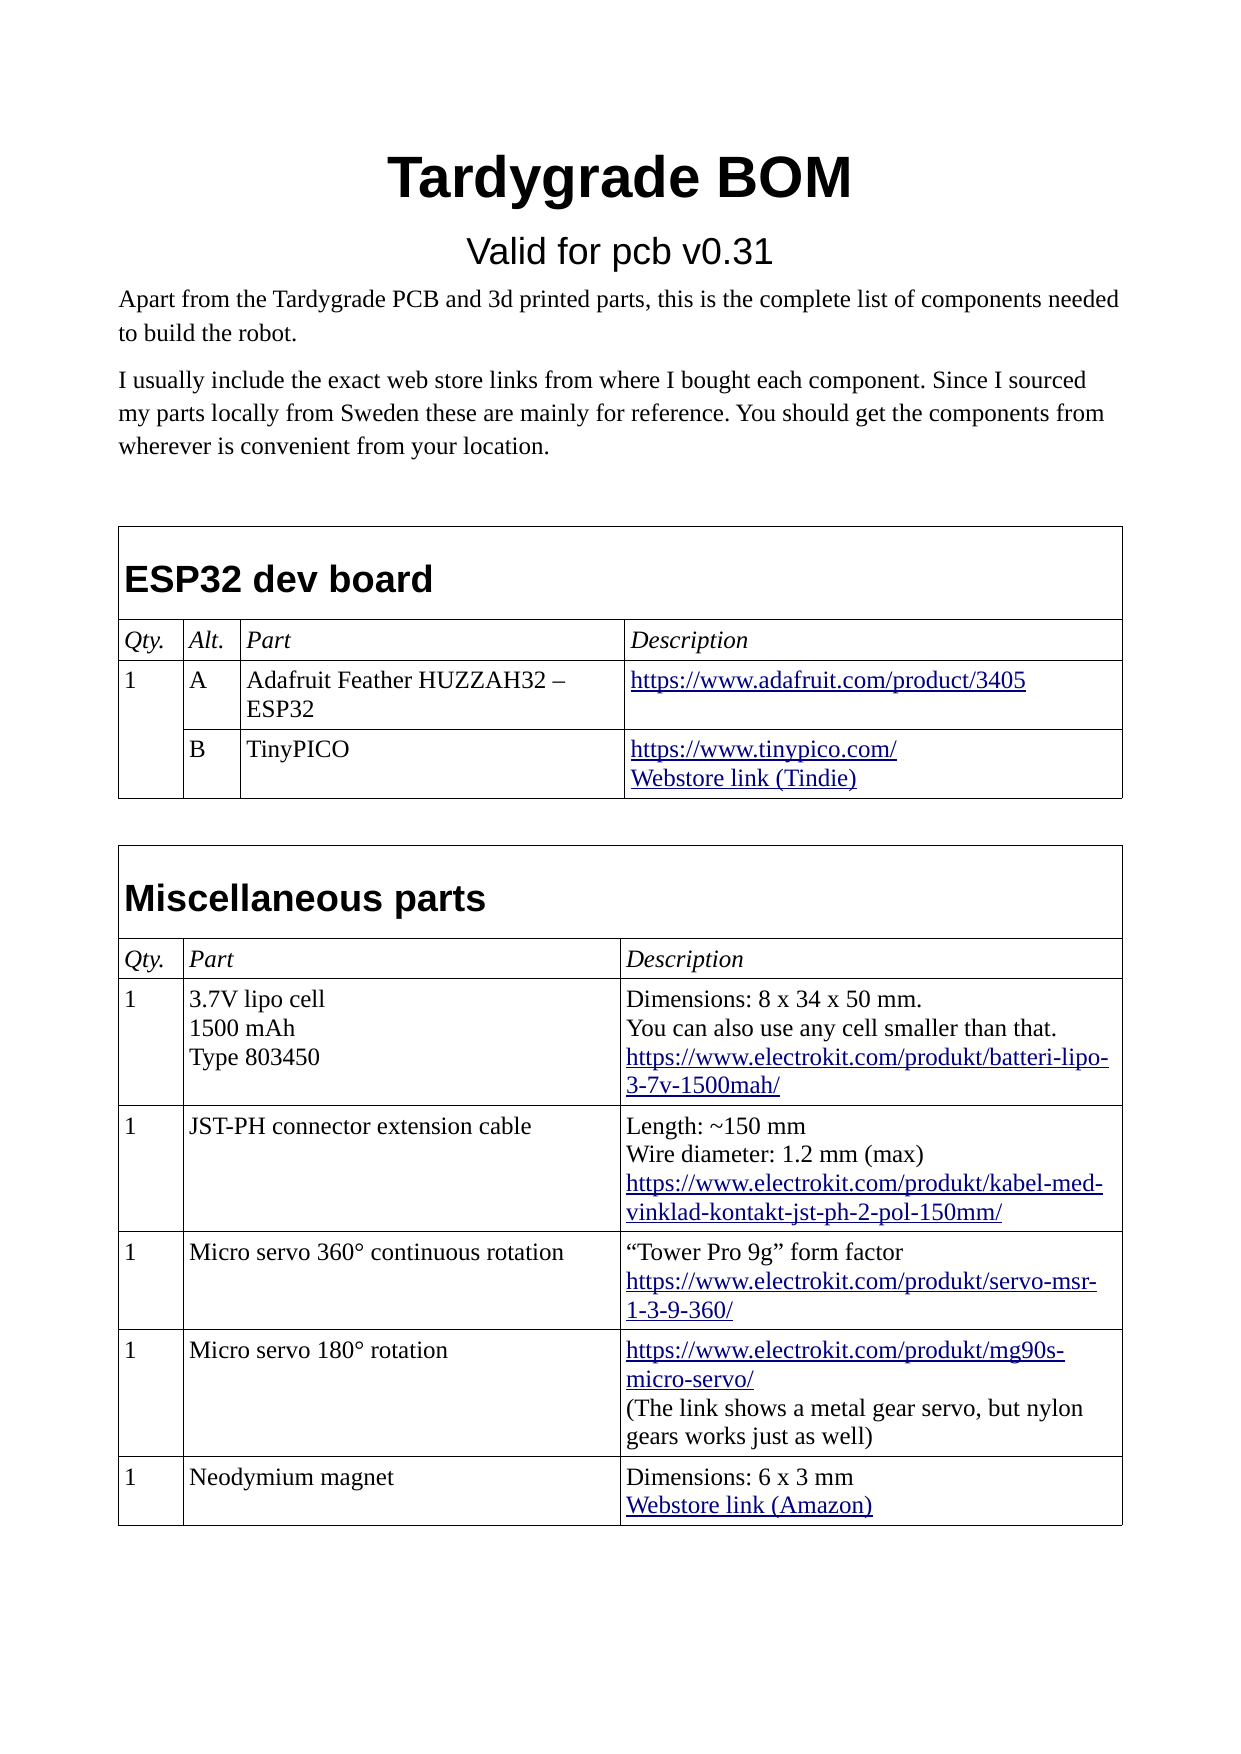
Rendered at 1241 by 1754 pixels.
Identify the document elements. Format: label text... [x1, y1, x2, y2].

subtitle Valid for pcb v0.31 [118, 229, 1122, 272]
table_cell 1 [119, 1330, 183, 1456]
table_cell Description [625, 620, 1122, 659]
table_cell 1 [119, 1106, 183, 1231]
table_cell Adafruit Feather HUZZAH32 – ESP32 [241, 661, 624, 728]
table_cell Micro servo 180° rotation [184, 1330, 620, 1456]
table_cell B [184, 730, 240, 798]
table_cell https://www.electrokit.com/produkt/mg90s-micro-servo/ (The link shows a metal gear servo, but nylon gears works just as well) [621, 1330, 1122, 1456]
table_cell 1 [119, 1232, 183, 1329]
table_cell Dimensions: 8 x 34 x 50 mm. You can also use any cell smaller than that. https://www.electrokit.com/produkt/batteri-lipo-3-7v-1500mah/ [621, 979, 1122, 1105]
table_header Miscellaneous parts [119, 846, 1122, 938]
table_cell 1 [119, 1457, 183, 1525]
table_cell Description [621, 939, 1122, 978]
table_header ESP32 dev board [119, 527, 1122, 619]
table_cell https://www.tinypico.com/ Webstore link (Tindie) [625, 730, 1122, 798]
table_cell TinyPICO [241, 730, 624, 798]
table_cell Dimensions: 6 x 3 mm Webstore link (Amazon) [621, 1457, 1122, 1525]
table_cell Qty. [119, 620, 183, 659]
table_cell 3.7V lipo cell 1500 mAh Type 803450 [184, 979, 620, 1105]
table_cell JST-PH connector extension cable [184, 1106, 620, 1231]
table_cell Part [184, 939, 620, 978]
table_cell Qty. [119, 939, 183, 978]
table_cell Alt. [184, 620, 240, 659]
text I usually include the exact web store links from where I bought each component. Since I sourced my parts locally from Sweden these are mainly for reference. You should get the components from wherever is convenient from your location. [118, 365, 1122, 460]
table_cell Part [241, 620, 624, 659]
table_cell https://www.adafruit.com/product/3405 [625, 661, 1122, 728]
table_cell Length: ~150 mm Wire diameter: 1.2 mm (max) https://www.electrokit.com/produkt/kabel-med-vinklad-kontakt-jst-ph-2-pol-150mm/ [621, 1106, 1122, 1231]
table_cell A [184, 661, 240, 728]
table_cell 1 [119, 979, 183, 1105]
table_cell Micro servo 360° continuous rotation [184, 1232, 620, 1329]
table_cell 1 [119, 661, 183, 798]
title Tardygrade BOM [118, 143, 1122, 210]
text Apart from the Tardygrade PCB and 3d printed parts, this is the complete list of components needed to build the robot. [118, 284, 1122, 346]
table_cell “Tower Pro 9g” form factor https://www.electrokit.com/produkt/servo-msr-1-3-9-360/ [621, 1232, 1122, 1329]
table_cell Neodymium magnet [184, 1457, 620, 1525]
